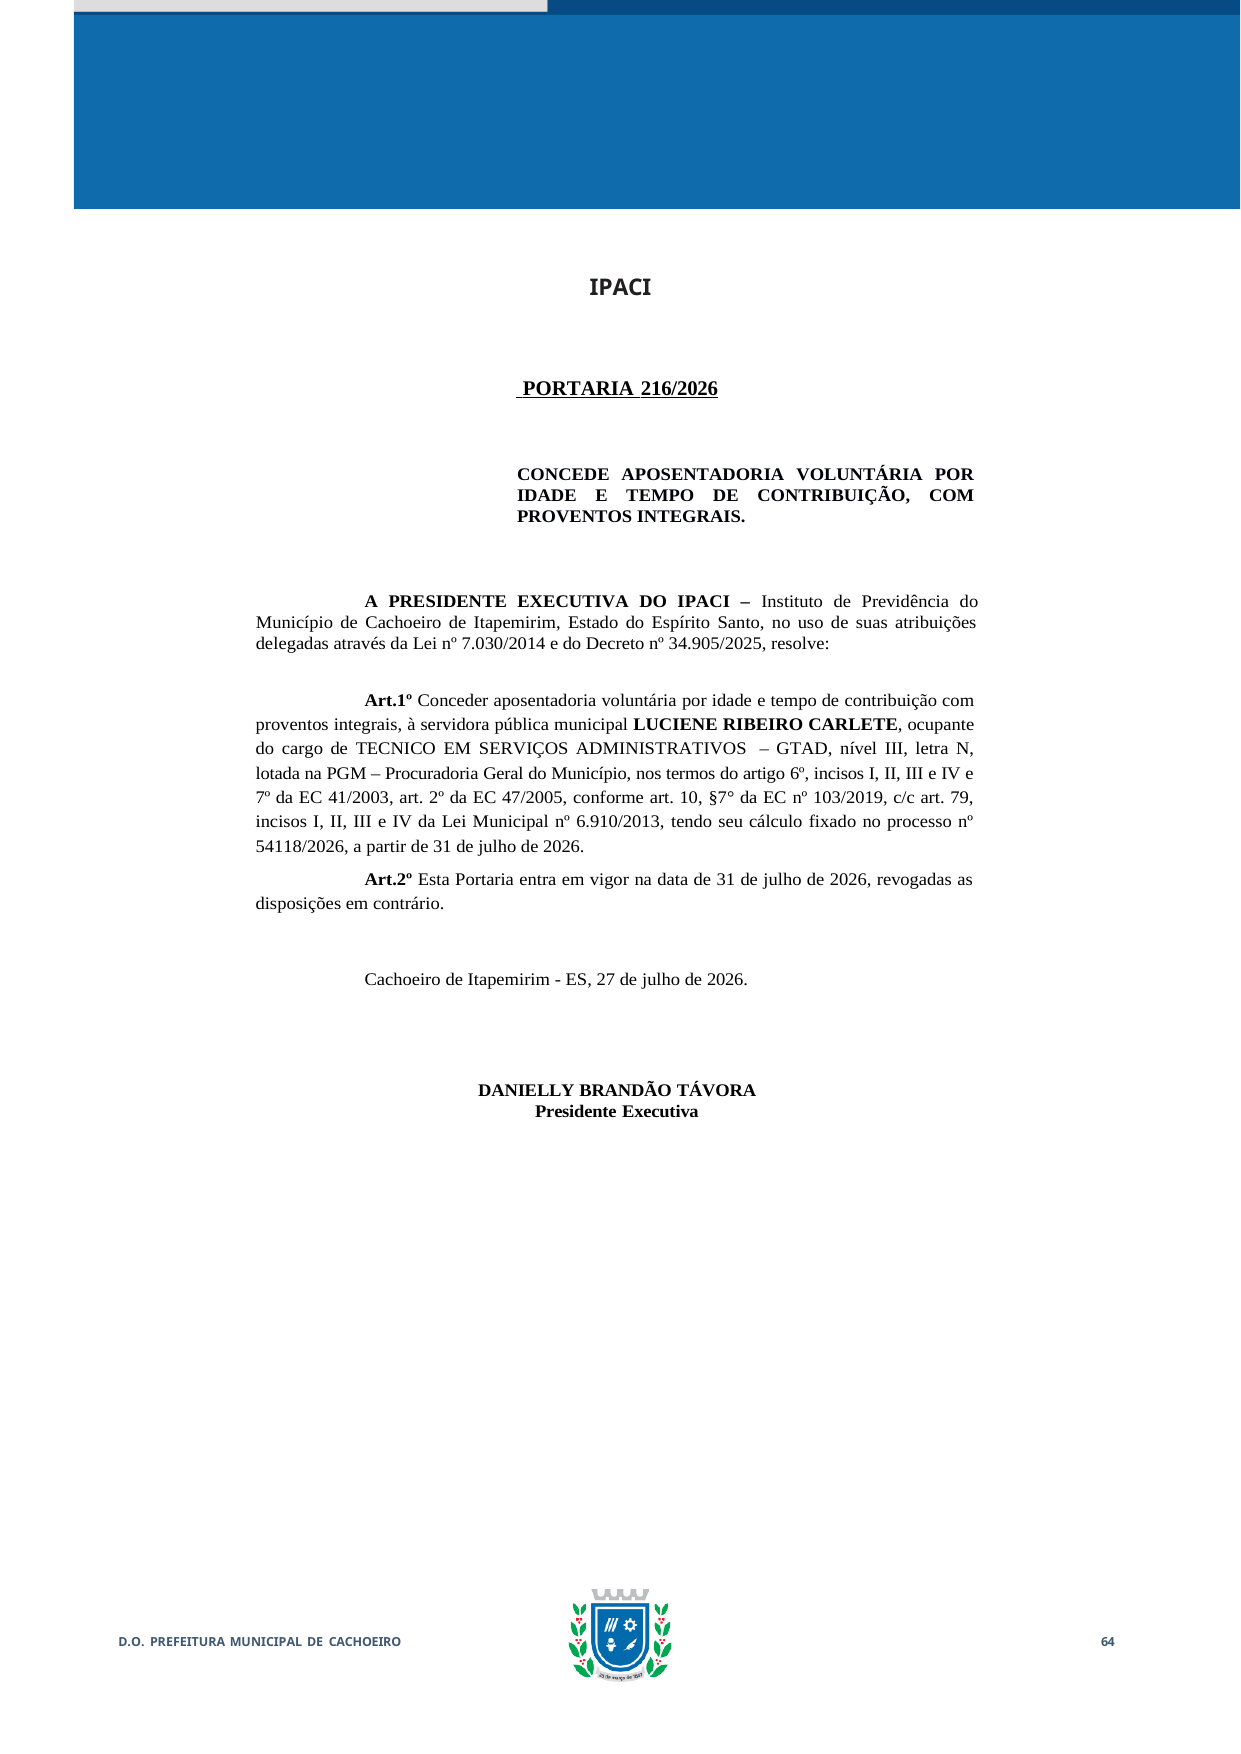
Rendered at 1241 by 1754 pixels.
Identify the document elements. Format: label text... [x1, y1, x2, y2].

text Art.1º Conceder aposentadoria voluntária por idade e tempo de contribuição com proventos integrais, à servidora pública municipal LUCIENE RIBEIRO CARLETE, ocupante do cargo de TECNICO EM SERVIÇOS ADMINISTRATIVOS – GTAD, nível III, letra N, lotada na PGM – Procuradoria Geral do Município, nos termos do artigo 6º, incisos I, II, III e IV e 7º da EC 41/2003, art. 2º da EC 47/2005, conforme art. 10, §7° da EC nº 103/2019, c/c art. 79, incisos I, II, III e IV da Lei Municipal nº 6.910/2013, tendo seu cálculo fixado no processo nº 54118/2026, a partir de 31 de julho de 2026. [255, 689, 974, 856]
text Presidente Executiva [112, 1101, 1121, 1122]
picture [73, 0, 1241, 209]
text Cachoeiro de Itapemirim - ES, 27 de julho de 2026. [364, 969, 1240, 989]
subtitle IPACI [119, 271, 1121, 302]
picture [116, 1631, 404, 1651]
subtitle DANIELLY BRANDÃO TÁVORA [113, 1080, 1121, 1101]
subtitle CONCEDE APOSENTADORIA VOLUNTÁRIA POR IDADE E TEMPO DE CONTRIBUIÇÃO, COM PROVENTOS INTEGRAIS. [517, 464, 974, 527]
subtitle PORTARIA 216/2026 [59, 376, 1175, 400]
picture [568, 1589, 672, 1682]
picture [1094, 1631, 1125, 1651]
text Art.2º Esta Portaria entra em vigor na data de 31 de julho de 2026, revogadas as disposições em contrário. [255, 869, 974, 913]
text A PRESIDENTE EXECUTIVA DO IPACI – Instituto de Previdência do Município de Cachoeiro de Itapemirim, Estado do Espírito Santo, no uso de suas atribuições delegadas através da Lei nº 7.030/2014 e do Decreto nº 34.905/2025, resolve: [256, 591, 978, 653]
